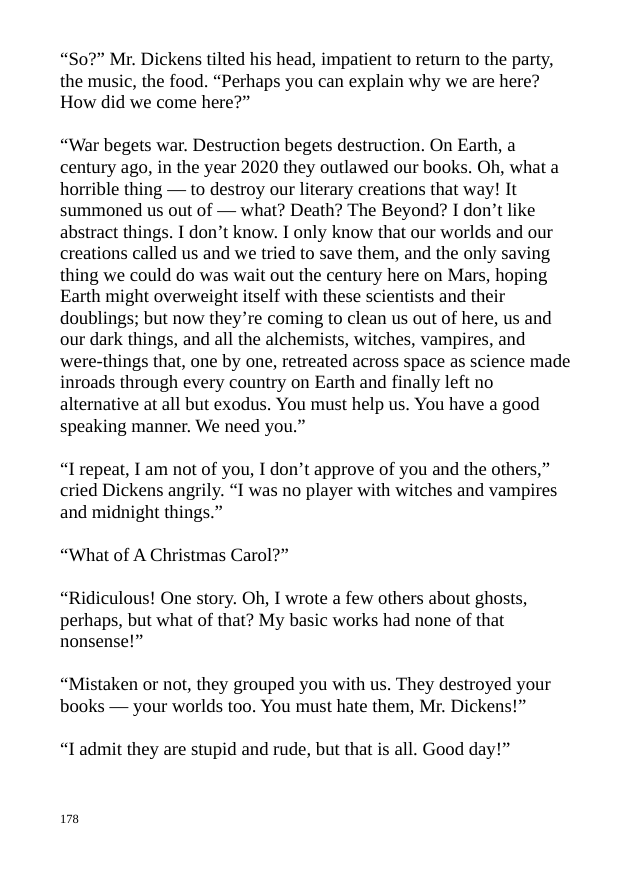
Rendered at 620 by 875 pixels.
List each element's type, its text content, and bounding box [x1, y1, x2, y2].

text “So?” Mr. Dickens tilted his head, impatient to return to the party, the music, the food. “Perhaps you can explain why we are here? How did we come here?” “War begets war. Destruction begets destruction. On Earth, a century ago, in the year 2020 they outlawed our books. Oh, what a horrible thing — to destroy our literary creations that way! It summoned us out of — what? Death? The Beyond? I don’t like abstract things. I don’t know. I only know that our worlds and our creations called us and we tried to save them, and the only saving thing we could do was wait out the century here on Mars, hoping Earth might overweight itself with these scientists and their doublings; but now they’re coming to clean us out of here, us and our dark things, and all the alchemists, witches, vampires, and were-things that, one by one, retreated across space as science made inroads through every country on Earth and finally left no alternative at all but exodus. You must help us. You have a good speaking manner. We need you.” “I repeat, I am not of you, I don’t approve of you and the others,” cried Dickens angrily. “I was no player with witches and vampires and midnight things.” “What of A Christmas Carol?” “Ridiculous! One story. Oh, I wrote a few others about ghosts, perhaps, but what of that? My basic works had none of that nonsense!” “Mistaken or not, they grouped you with us. They destroyed your books — your worlds too. You must hate them, Mr. Dickens!” “I admit they are stupid and rude, but that is all. Good day!” [60, 48, 571, 781]
